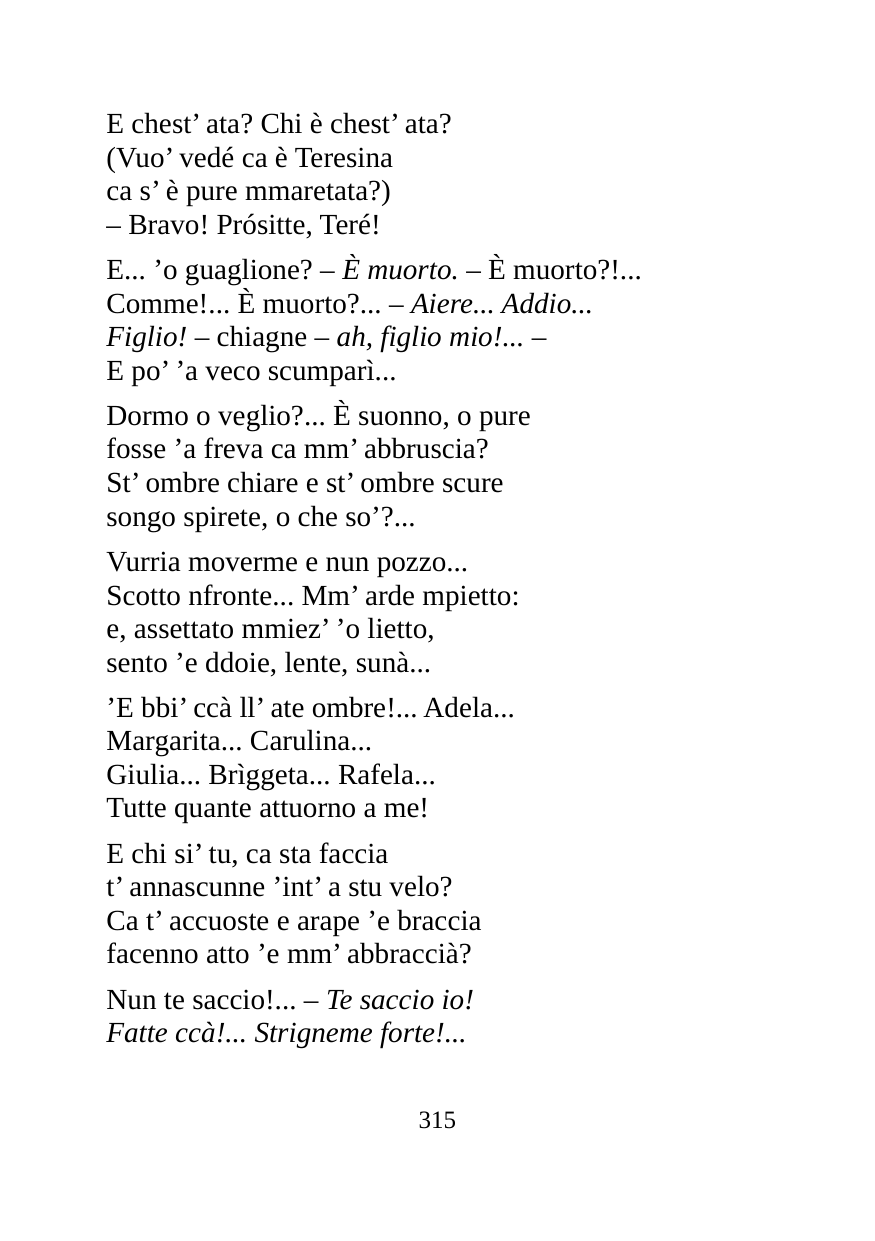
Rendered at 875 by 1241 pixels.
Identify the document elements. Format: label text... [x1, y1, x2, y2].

text Dormo o veglio?... È suonno, o pure [106, 398, 768, 432]
text t’ annascunne ’int’ a stu velo? [106, 869, 768, 903]
text St’ ombre chiare e st’ ombre scure [106, 465, 768, 499]
text Figlio! – chiagne – ah, figlio mio!... – [106, 319, 768, 353]
text facenno atto ’e mm’ abbraccià? [106, 937, 768, 970]
text Scotto nfronte... Mm’ arde mpietto: [106, 578, 768, 611]
text sento ’e ddoie, lente, sunà... [106, 645, 768, 678]
text Margarita... Carulina... [106, 723, 768, 757]
text E chest’ ata? Chi è chest’ ata? [106, 106, 768, 140]
text E... ’o guaglione? – È muorto. – È muorto?!... [106, 252, 768, 286]
text Comme!... È muorto?... – Aiere... Addio... [106, 286, 768, 319]
text (Vuo’ vedé ca è Teresina [106, 140, 768, 173]
text Fatte ccà!... Strigneme forte!... [106, 1015, 768, 1049]
text Vurria moverme e nun pozzo... [106, 544, 768, 578]
text Tutte quante attuorno a me! [106, 791, 768, 824]
text fosse ’a freva ca mm’ abbruscia? [106, 432, 768, 465]
text songo spirete, o che so’?... [106, 499, 768, 532]
text Giulia... Brìggeta... Rafela... [106, 757, 768, 791]
text ca s’ è pure mmaretata?) [106, 173, 768, 207]
text E po’ ’a veco scumparì... [106, 353, 768, 386]
text Nun te saccio!... – Te saccio io! [106, 982, 768, 1015]
text – Bravo! Prósitte, Teré! [106, 207, 768, 240]
text ’E bbi’ ccà ll’ ate ombre!... Adela... [106, 690, 768, 723]
text Ca t’ accuoste e arape ’e braccia [106, 903, 768, 937]
text e, assettato mmiez’ ’o lietto, [106, 611, 768, 645]
text E chi si’ tu, ca sta faccia [106, 836, 768, 869]
